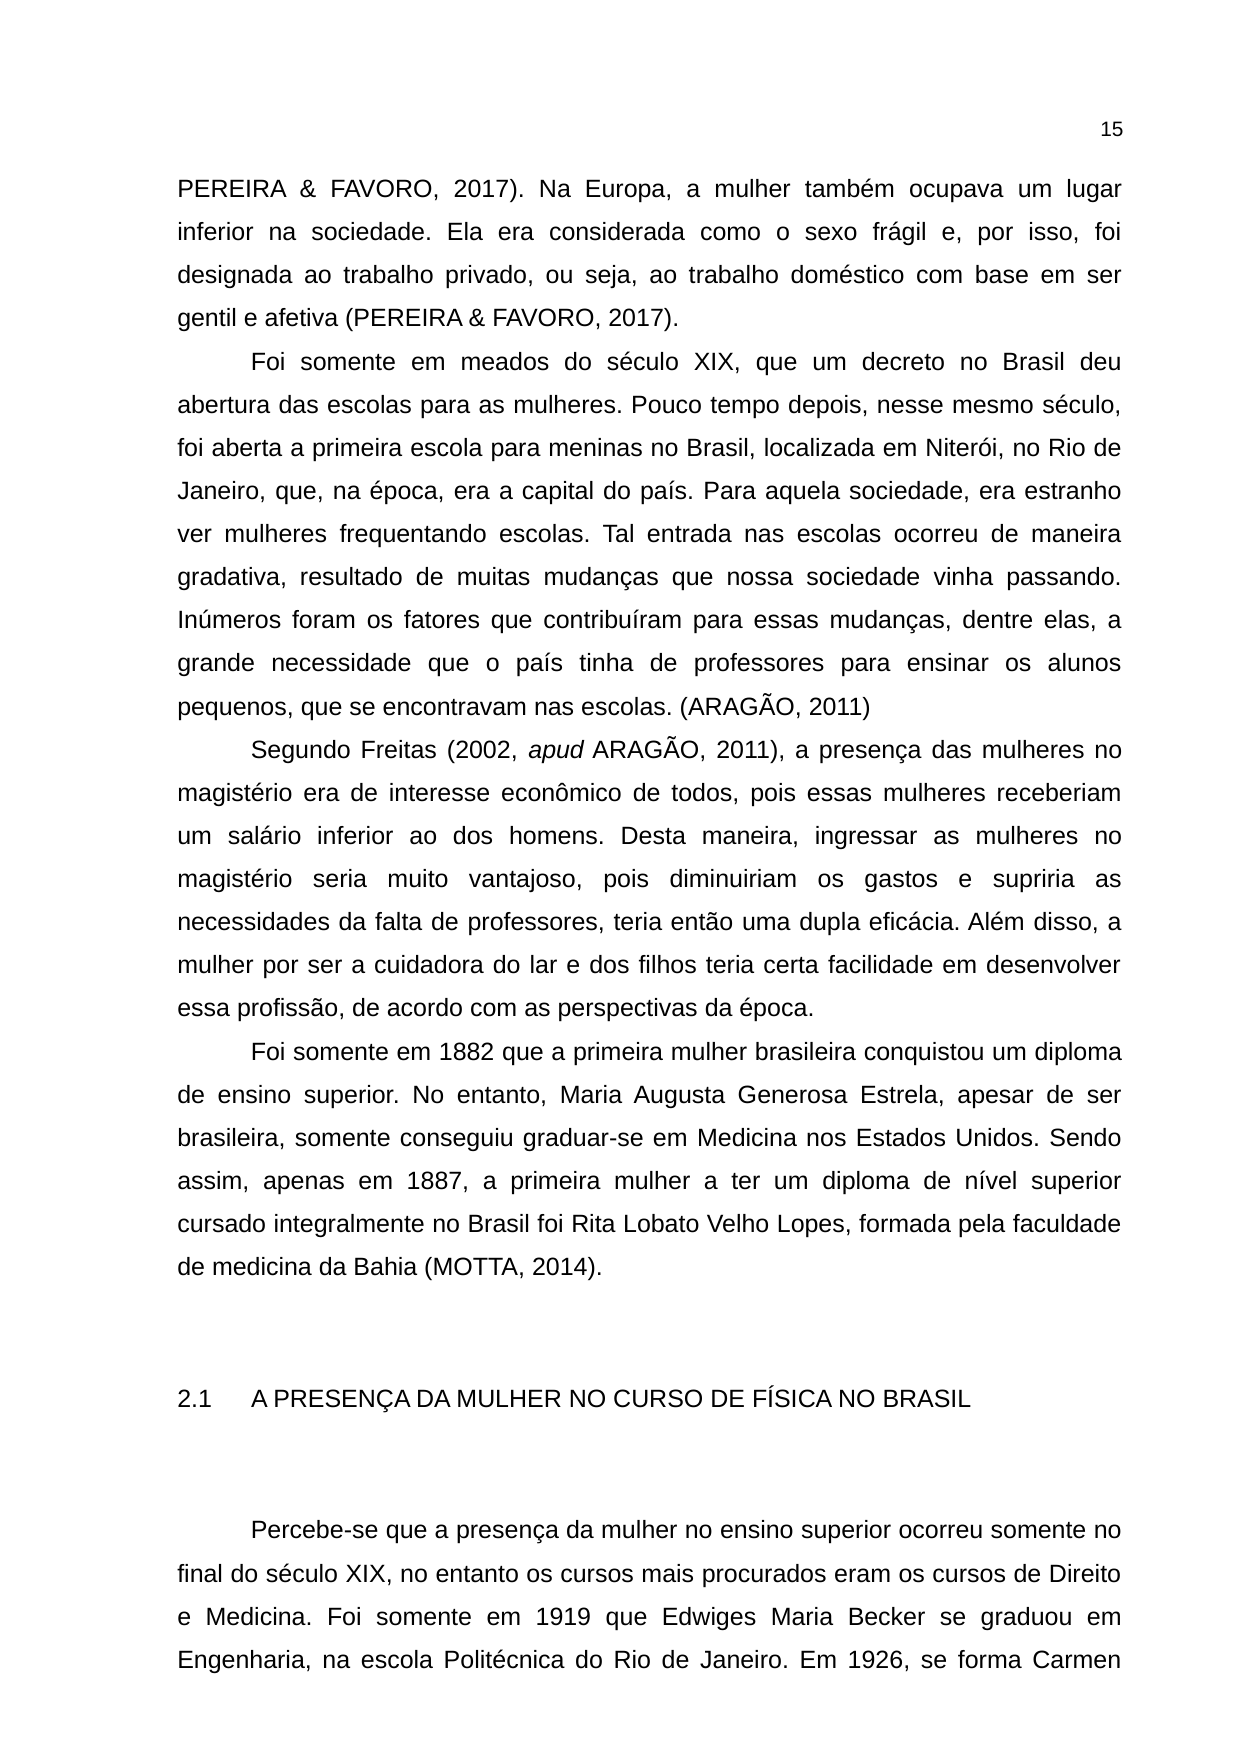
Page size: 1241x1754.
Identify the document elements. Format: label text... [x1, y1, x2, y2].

text Foi somente em 1882 que a primeira mulher brasileira conquistou um diploma de ensino superior. No entanto, Maria Augusta Generosa Estrela, apesar de ser brasileira, somente conseguiu graduar-se em Medicina nos Estados Unidos. Sendo assim, apenas em 1887, a primeira mulher a ter um diploma de nível superior cursado integralmente no Brasil foi Rita Lobato Velho Lopes, formada pela faculdade de medicina da Bahia (MOTTA, 2014). [177, 1037, 1123, 1281]
text Foi somente em meados do século XIX, que um decreto no Brasil deu abertura das escolas para as mulheres. Pouco tempo depois, nesse mesmo século, foi aberta a primeira escola para meninas no Brasil, localizada em Niterói, no Rio de Janeiro, que, na época, era a capital do país. Para aquela sociedade, era estranho ver mulheres frequentando escolas. Tal entrada nas escolas ocorreu de maneira gradativa, resultado de muitas mudanças que nossa sociedade vinha passando. Inúmeros foram os fatores que contribuíram para essas mudanças, dentre elas, a grande necessidade que o país tinha de professores para ensinar os alunos pequenos, que se encontravam nas escolas. (ARAGÃO, 2011) [177, 347, 1123, 720]
text Percebe-se que a presença da mulher no ensino superior ocorreu somente no final do século XIX, no entanto os cursos mais procurados eram os cursos de Direito e Medicina. Foi somente em 1919 que Edwiges Maria Becker se graduou em Engenharia, na escola Politécnica do Rio de Janeiro. Em 1926, se forma Carmen [177, 1516, 1123, 1674]
subtitle A presença da mulher no curso de física no Brasil [177, 1384, 1123, 1413]
text PEREIRA & FAVORO, 2017). Na Europa, a mulher também ocupava um lugar inferior na sociedade. Ela era considerada como o sexo frágil e, por isso, foi designada ao trabalho privado, ou seja, ao trabalho doméstico com base em ser gentil e afetiva (PEREIRA & FAVORO, 2017). [177, 174, 1123, 332]
text Segundo Freitas (2002, apud ARAGÃO, 2011), a presença das mulheres no magistério era de interesse econômico de todos, pois essas mulheres receberiam um salário inferior ao dos homens. Desta maneira, ingressar as mulheres no magistério seria muito vantajoso, pois diminuiriam os gastos e supriria as necessidades da falta de professores, teria então uma dupla eficácia. Além disso, a mulher por ser a cuidadora do lar e dos filhos teria certa facilidade em desenvolver essa profissão, de acordo com as perspectivas da época. [177, 735, 1123, 1022]
